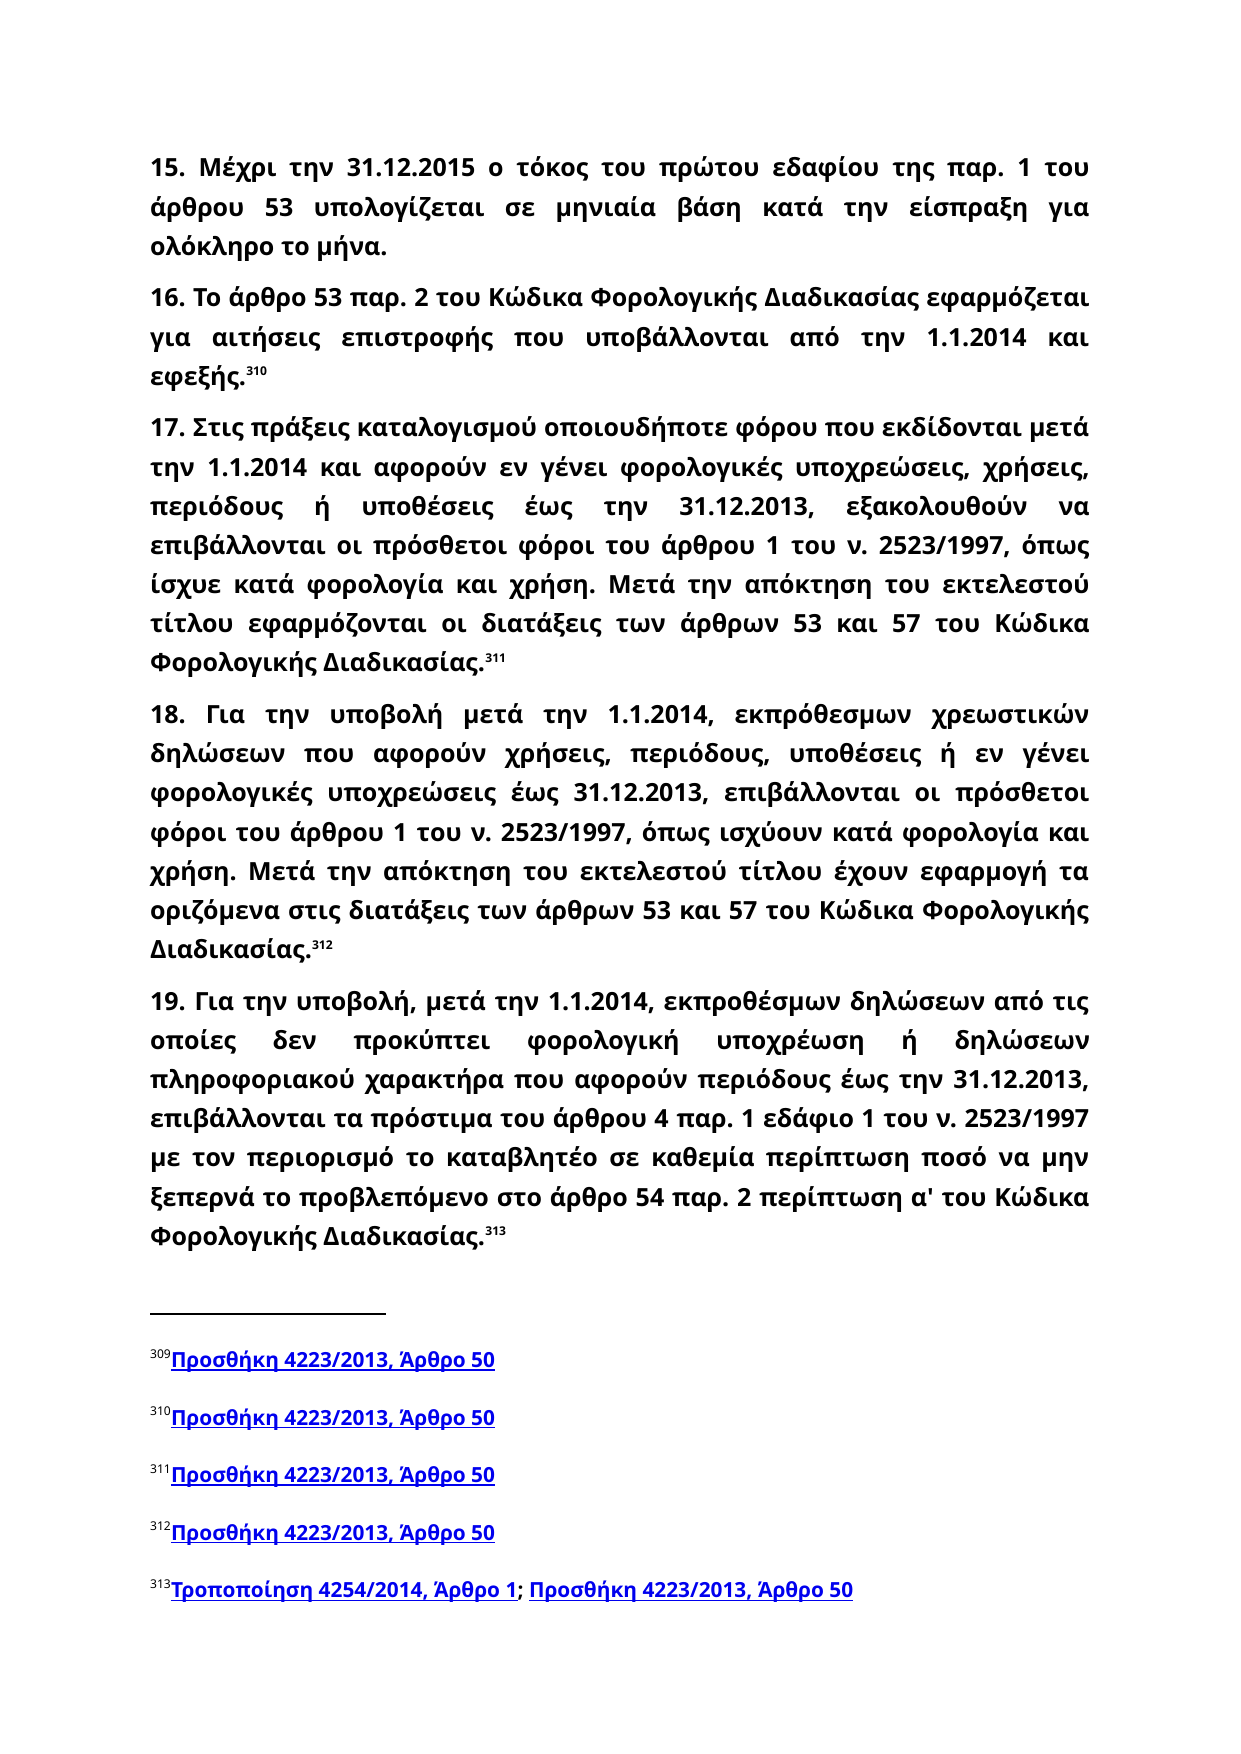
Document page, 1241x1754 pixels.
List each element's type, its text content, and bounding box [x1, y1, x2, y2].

text 15. Μέχρι την 31.12.2015 ο τόκος του πρώτου εδαφίου της παρ. 1 του άρθρου 53 υπολογίζεται σε μηνιαία βάση κατά την είσπραξη για ολόκληρο το μήνα. [150, 150, 1090, 262]
text 18. Για την υποβολή μετά την 1.1.2014, εκπρόθεσμων χρεωστικών δηλώσεων που αφορούν χρήσεις, περιόδους, υποθέσεις ή εν γένει φορολογικές υποχρεώσεις έως 31.12.2013, επιβάλλονται οι πρόσθετοι φόροι του άρθρου 1 του ν. 2523/1997, όπως ισχύουν κατά φορολογία και χρήση. Μετά την απόκτηση του εκτελεστού τίτλου έχουν εφαρμογή τα οριζόμενα στις διατάξεις των άρθρων 53 και 57 του Κώδικα Φορολογικής Διαδικασίας. [150, 697, 1090, 966]
text Τροποποίηση 4254/2014, Άρθρο 1; Προσθήκη 4223/2013, Άρθρο 50 [150, 1576, 1090, 1604]
text Προσθήκη 4223/2013, Άρθρο 50 [150, 1460, 1090, 1489]
text Προσθήκη 4223/2013, Άρθρο 50 [150, 1403, 1090, 1431]
text 16. Το άρθρο 53 παρ. 2 του Κώδικα Φορολογικής Διαδικασίας εφαρμόζεται για αιτήσεις επιστροφής που υποβάλλονται από την 1.1.2014 και εφεξής. [150, 280, 1090, 392]
text Προσθήκη 4223/2013, Άρθρο 50 [150, 1345, 1090, 1373]
text 17. Στις πράξεις καταλογισμού οποιουδήποτε φόρου που εκδίδονται μετά την 1.1.2014 και αφορούν εν γένει φορολογικές υποχρεώσεις, χρήσεις, περιόδους ή υποθέσεις έως την 31.12.2013, εξακολουθούν να επιβάλλονται οι πρόσθετοι φόροι του άρθρου 1 του ν. 2523/1997, όπως ίσχυε κατά φορολογία και χρήση. Μετά την απόκτηση του εκτελεστού τίτλου εφαρμόζονται οι διατάξεις των άρθρων 53 και 57 του Κώδικα Φορολογικής Διαδικασίας. [150, 410, 1090, 679]
text Προσθήκη 4223/2013, Άρθρο 50 [150, 1518, 1090, 1546]
text 19. Για την υποβολή, μετά την 1.1.2014, εκπροθέσμων δηλώσεων από τις οποίες δεν προκύπτει φορολογική υποχρέωση ή δηλώσεων πληροφοριακού χαρακτήρα που αφορούν περιόδους έως την 31.12.2013, επιβάλλονται τα πρόστιμα του άρθρου 4 παρ. 1 εδάφιο 1 του ν. 2523/1997 με τον περιορισμό το καταβλητέο σε καθεμία περίπτωση ποσό να μην ξεπερνά το προβλεπόμενο στο άρθρο 54 παρ. 2 περίπτωση α' του Κώδικα Φορολογικής Διαδικασίας. [150, 983, 1090, 1252]
